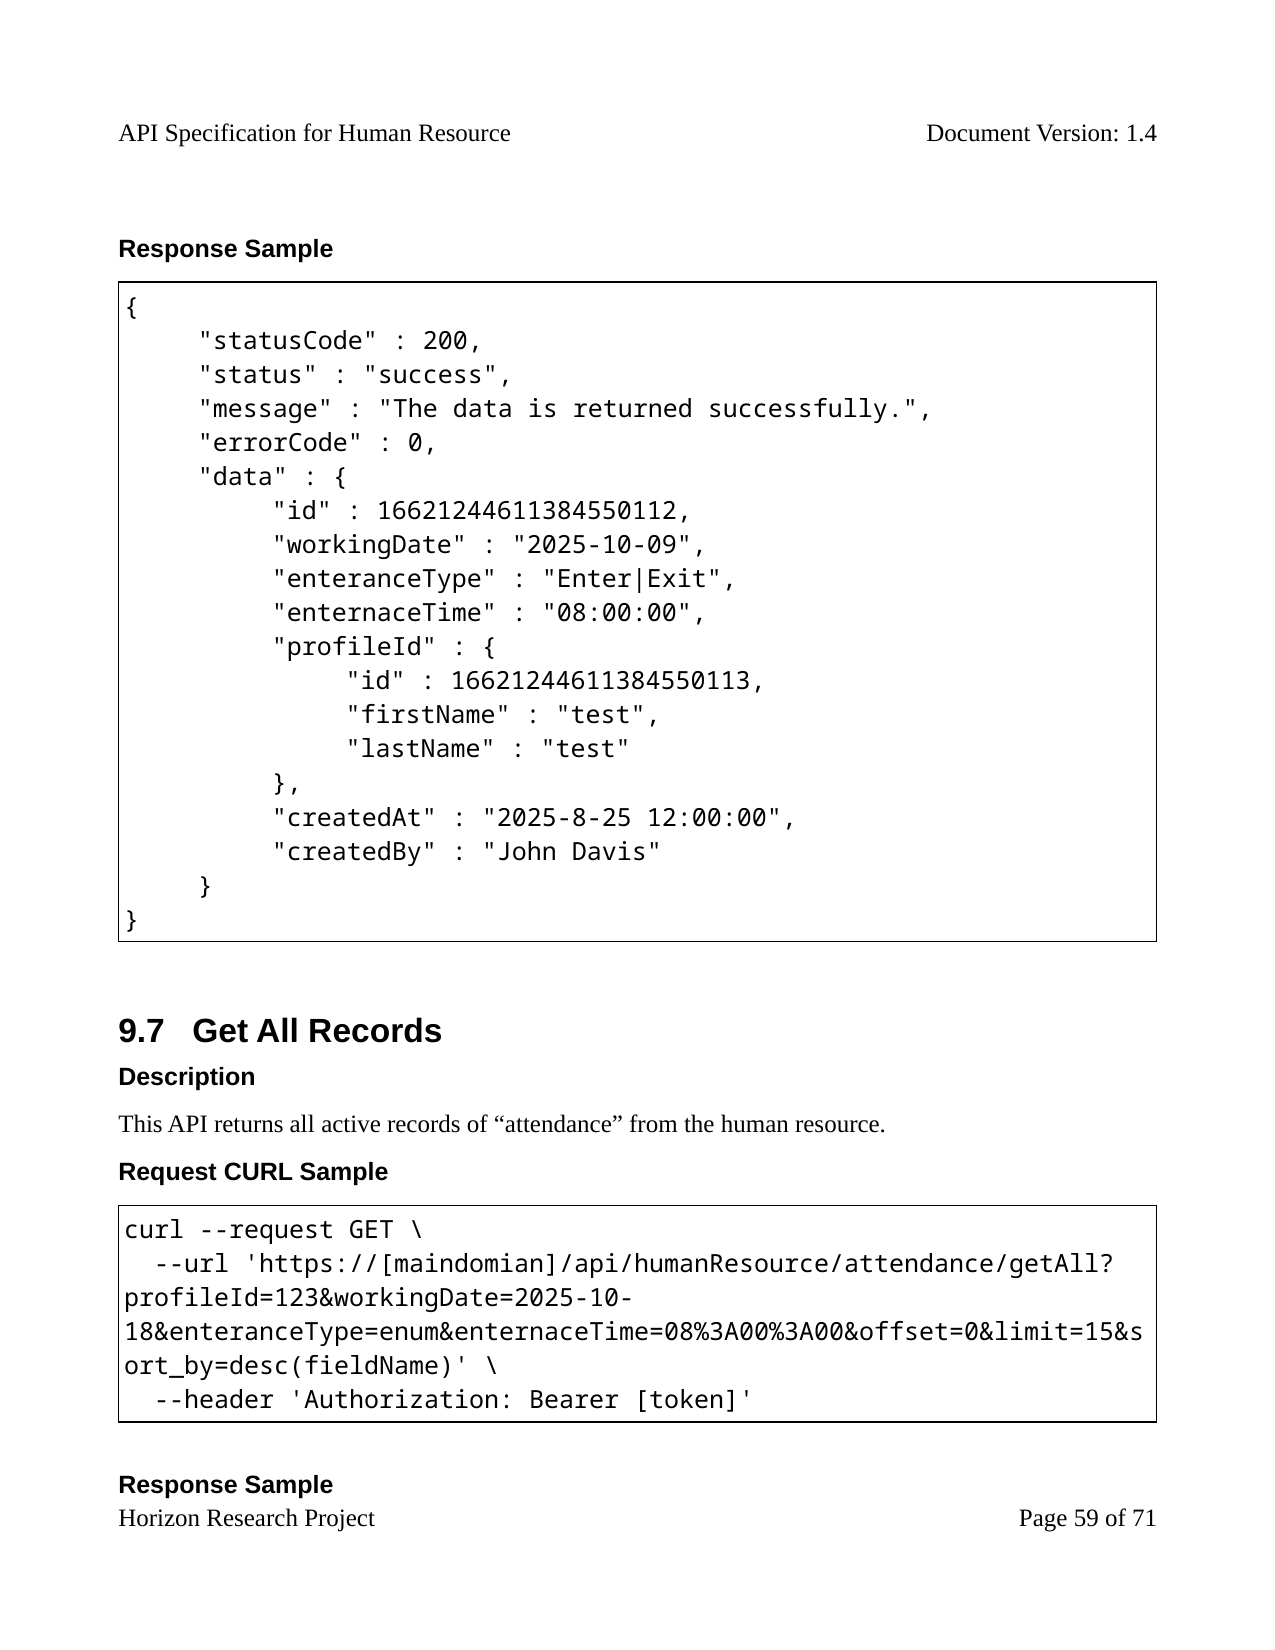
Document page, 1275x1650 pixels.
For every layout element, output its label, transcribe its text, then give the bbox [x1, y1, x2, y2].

text Description [118, 1062, 1157, 1091]
table_header { "statusCode" : 200, "status" : "success", "message" : "The data is returned successfully.", "errorCode" : 0, "data" : { "id" : 16621244611384550112, "workingDate" : "2025-10-09", "enteranceType" : "Enter|Exit", "enternaceTime" : "08:00:00", "profileId" : { "id" : 16621244611384550113, "firstName" : "test", "lastName" : "test" }, "createdAt" : "2025-8-25 12:00:00", "createdBy" : "John Davis" } } [119, 283, 1156, 941]
subtitle Get All Records [118, 1011, 1157, 1049]
text Response Sample [118, 1470, 1157, 1499]
text Response Sample [118, 234, 1157, 263]
text This API returns all active records of “attendance” from the human resource. [118, 1109, 1157, 1138]
text Request CURL Sample [118, 1157, 1157, 1186]
table_header curl --request GET \ --url 'https://[maindomian]/api/humanResource/attendance/getAll?profileId=123&workingDate=2025-10-18&enteranceType=enum&enternaceTime=08%3A00%3A00&offset=0&limit=15&sort_by=desc(fieldName)' \ --header 'Authorization: Bearer [token]' [119, 1206, 1156, 1421]
